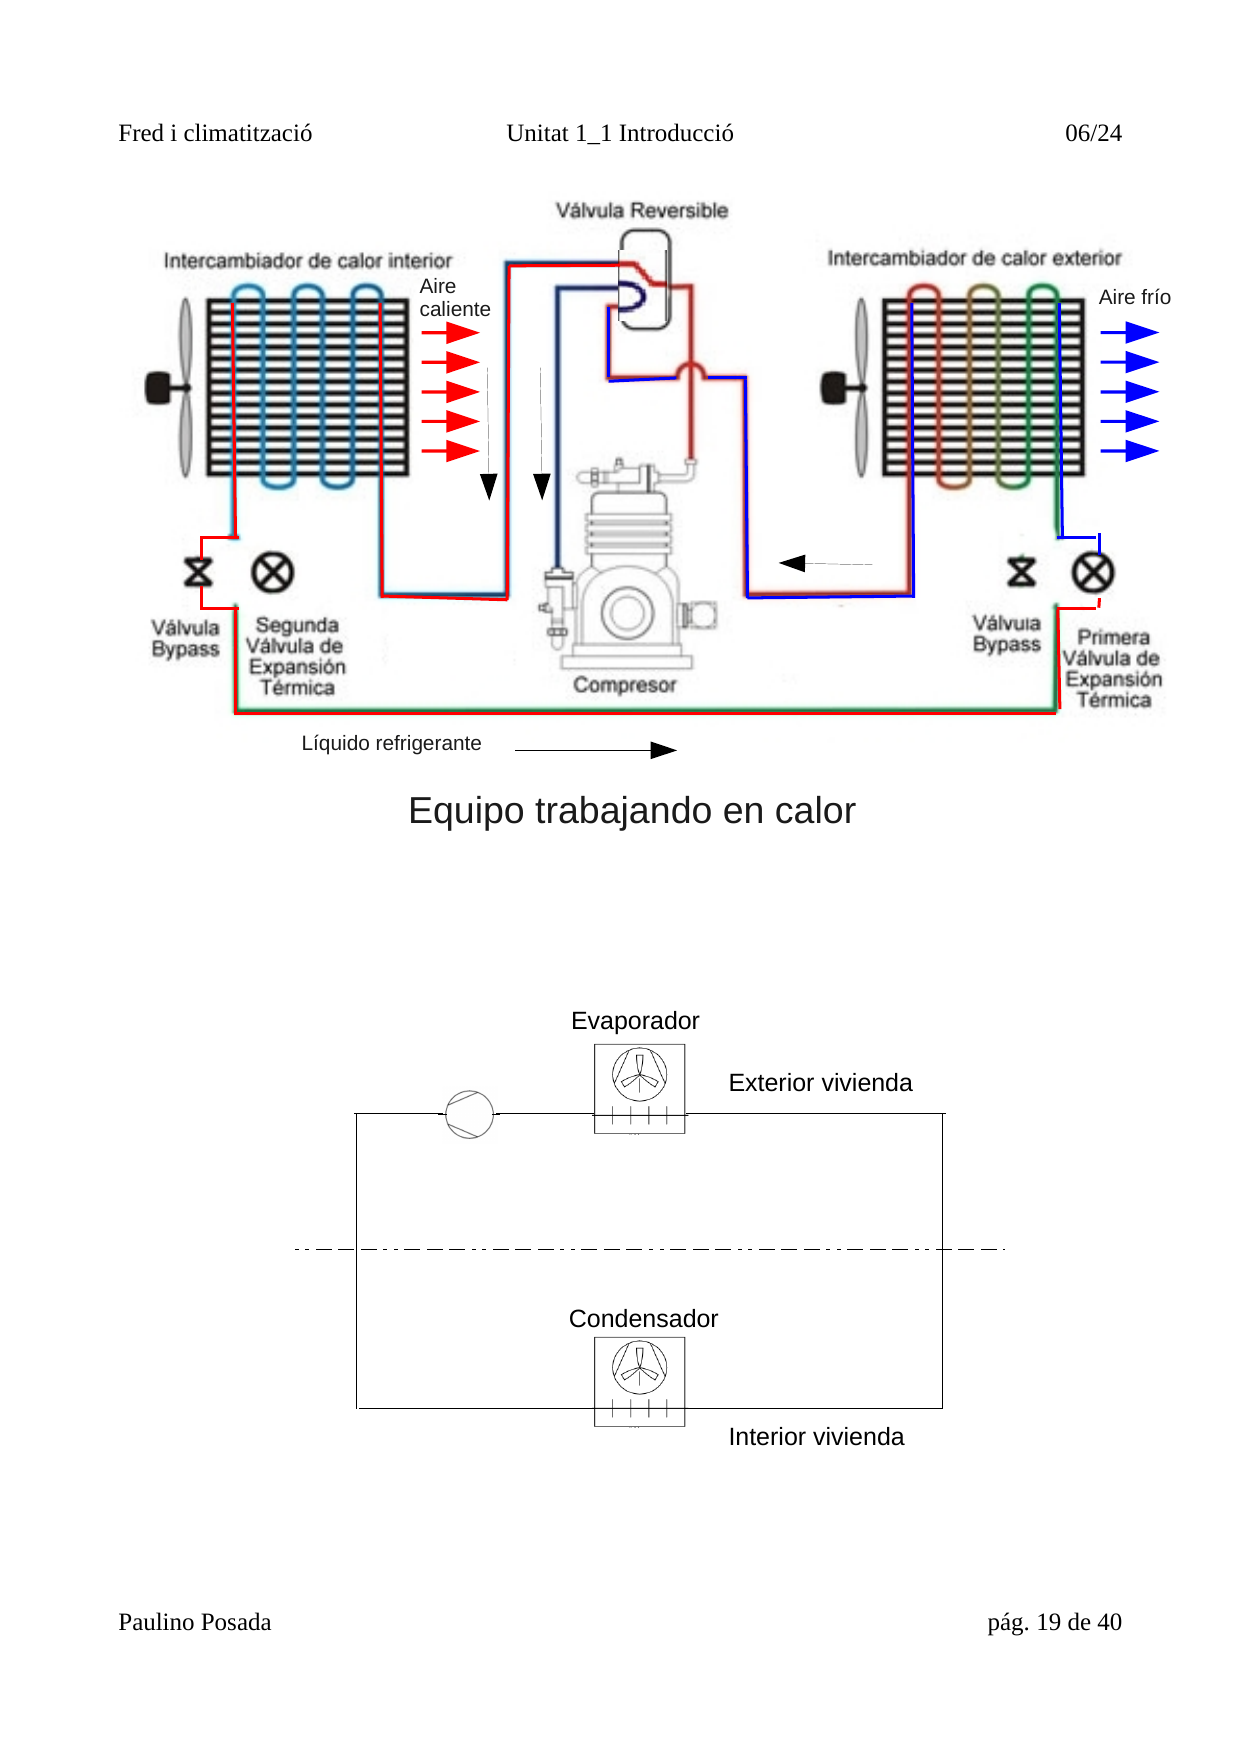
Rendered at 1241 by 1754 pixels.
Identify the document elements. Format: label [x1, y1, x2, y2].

picture [592, 1041, 689, 1135]
picture [592, 1334, 689, 1428]
picture [443, 1087, 498, 1143]
picture [118, 176, 1208, 843]
